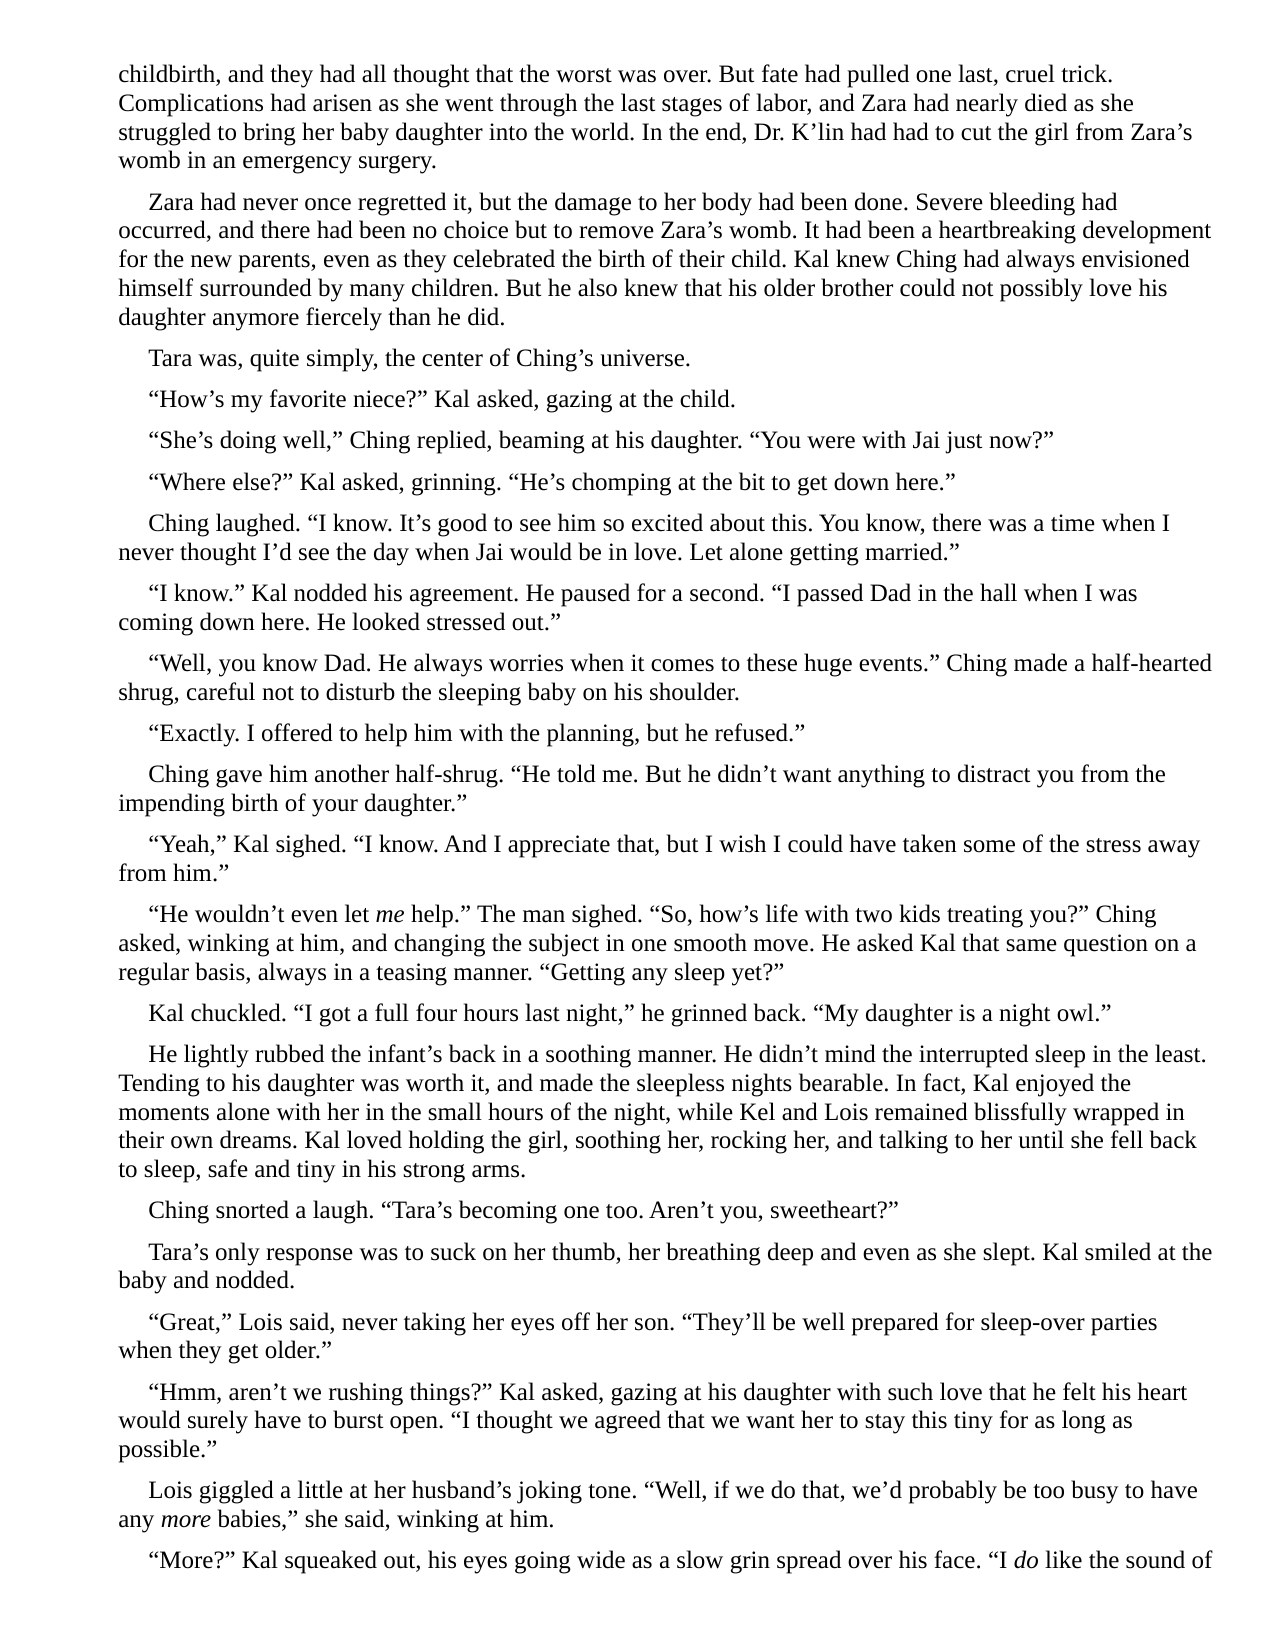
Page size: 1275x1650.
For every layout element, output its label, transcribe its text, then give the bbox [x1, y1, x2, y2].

text He lightly rubbed the infant’s back in a soothing manner. He didn’t mind the interrupted sleep in the least. Tending to his daughter was worth it, and made the sleepless nights bearable. In fact, Kal enjoyed the moments alone with her in the small hours of the night, while Kel and Lois remained blissfully wrapped in their own dreams. Kal loved holding the girl, soothing her, rocking her, and talking to her until she fell back to sleep, safe and tiny in his strong arms. [118, 1039, 1216, 1183]
text “Hmm, aren’t we rushing things?” Kal asked, gazing at his daughter with such love that he felt his heart would surely have to burst open. “I thought we agreed that we want her to stay this tiny for as long as possible.” [118, 1377, 1216, 1463]
text “Yeah,” Kal sighed. “I know. And I appreciate that, but I wish I could have taken some of the stress away from him.” [118, 829, 1216, 887]
text Ching gave him another half-shrug. “He told me. But he didn’t want anything to distract you from the impending birth of your daughter.” [118, 759, 1216, 817]
text “Exactly. I offered to help him with the planning, but he refused.” [118, 718, 1216, 747]
text “He wouldn’t even let me help.” The man sighed. “So, how’s life with two kids treating you?” Ching asked, winking at him, and changing the subject in one smooth move. He asked Kal that same question on a regular basis, always in a teasing manner. “Getting any sleep yet?” [118, 899, 1216, 985]
text “She’s doing well,” Ching replied, beaming at his daughter. “You were with Jai just now?” [118, 425, 1216, 454]
text Ching laughed. “I know. It’s good to see him so excited about this. You know, there was a time when I never thought I’d see the day when Jai would be in love. Let alone getting married.” [118, 508, 1216, 565]
text Tara was, quite simply, the center of Ching’s universe. [118, 343, 1216, 372]
text Zara had never once regretted it, but the damage to her body had been done. Severe bleeding had occurred, and there had been no choice but to remove Zara’s womb. It had been a heartbreaking development for the new parents, even as they celebrated the birth of their child. Kal knew Ching had always envisioned himself surrounded by many children. But he also knew that his older brother could not possibly love his daughter anymore fiercely than he did. [118, 187, 1216, 330]
text “Where else?” Kal asked, grinning. “He’s chomping at the bit to get down here.” [118, 467, 1216, 495]
text Kal chuckled. “I got a full four hours last night,” he grinned back. “My daughter is a night owl.” [118, 998, 1216, 1027]
text Ching snorted a laugh. “Tara’s becoming one too. Aren’t you, sweetheart?” [118, 1195, 1216, 1224]
text “Well, you know Dad. He always worries when it comes to these huge events.” Ching made a half-hearted shrug, careful not to disturb the sleeping baby on his shoulder. [118, 648, 1216, 705]
text Lois giggled a little at her husband’s joking tone. “Well, if we do that, we’d probably be too busy to have any more babies,” she said, winking at him. [118, 1475, 1216, 1533]
text “More?” Kal squeaked out, his eyes going wide as a slow grin spread over his face. “I do like the sound of [118, 1545, 1216, 1574]
text Tara’s only response was to suck on her thumb, her breathing deep and even as she slept. Kal smiled at the baby and nodded. [118, 1237, 1216, 1294]
text childbirth, and they had all thought that the worst was over. But fate had pulled one last, cruel trick. Complications had arisen as she went through the last stages of labor, and Zara had nearly died as she struggled to bring her baby daughter into the world. In the end, Dr. K’lin had had to cut the girl from Zara’s womb in an emergency surgery. [118, 59, 1216, 174]
text “Great,” Lois said, never taking her eyes off her son. “They’ll be well prepared for sleep-over parties when they get older.” [118, 1307, 1216, 1364]
text “I know.” Kal nodded his agreement. He paused for a second. “I passed Dad in the hall when I was coming down here. He looked stressed out.” [118, 578, 1216, 635]
text “How’s my favorite niece?” Kal asked, gazing at the child. [118, 384, 1216, 413]
